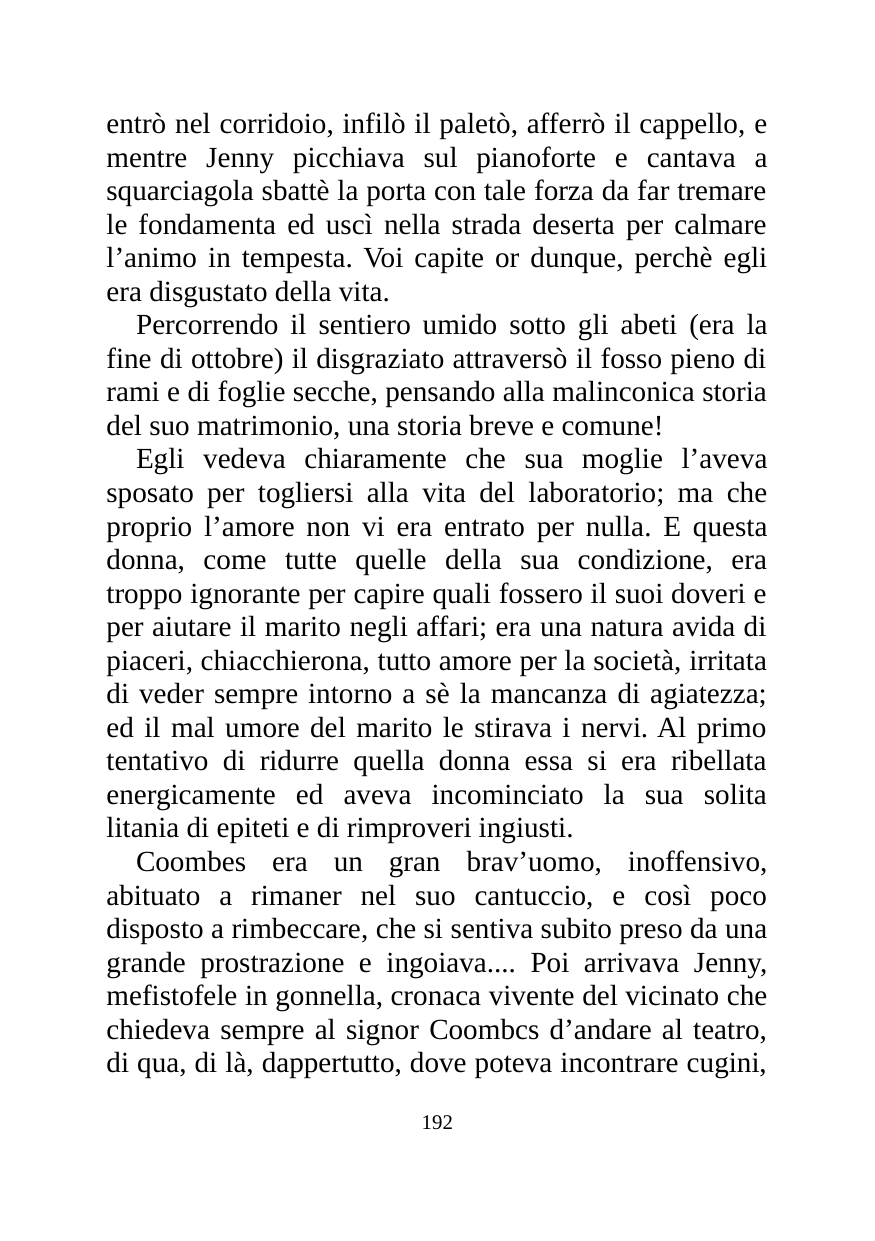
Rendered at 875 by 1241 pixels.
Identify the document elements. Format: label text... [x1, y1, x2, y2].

text Percorrendo il sentiero umido sotto gli abeti (era la fine di ottobre) il disgraziato attraversò il fosso pieno di rami e di foglie secche, pensando alla malinconica storia del suo matrimonio, una storia breve e comune! [106, 307, 768, 442]
text Egli vedeva chiaramente che sua moglie l’aveva sposato per togliersi alla vita del laboratorio; ma che proprio l’amore non vi era entrato per nulla. E questa donna, come tutte quelle della sua condizione, era troppo ignorante per capire quali fossero il suoi doveri e per aiutare il marito negli affari; era una natura avida di piaceri, chiacchierona, tutto amore per la società, irritata di veder sempre intorno a sè la mancanza di agiatezza; ed il mal umore del marito le stirava i nervi. Al primo tentativo di ridurre quella donna essa si era ribellata energicamente ed aveva incominciato la sua solita litania di epiteti e di rimproveri ingiusti. [106, 442, 768, 844]
text entrò nel corridoio, infilò il paletò, afferrò il cappello, e mentre Jenny picchiava sul pianoforte e cantava a squarciagola sbattè la porta con tale forza da far tremare le fondamenta ed uscì nella strada deserta per calmare l’animo in tempesta. Voi capite or dunque, perchè egli era disgustato della vita. [106, 106, 768, 307]
text Coombes era un gran brav’uomo, inoffensivo, abituato a rimaner nel suo cantuccio, e così poco disposto a rimbeccare, che si sentiva subito preso da una grande prostrazione e ingoiava.... Poi arrivava Jenny, mefistofele in gonnella, cronaca vivente del vicinato che chiedeva sempre al signor Coombcs d’andare al teatro, di qua, di là, dappertutto, dove poteva incontrare cugini, [106, 844, 768, 1079]
